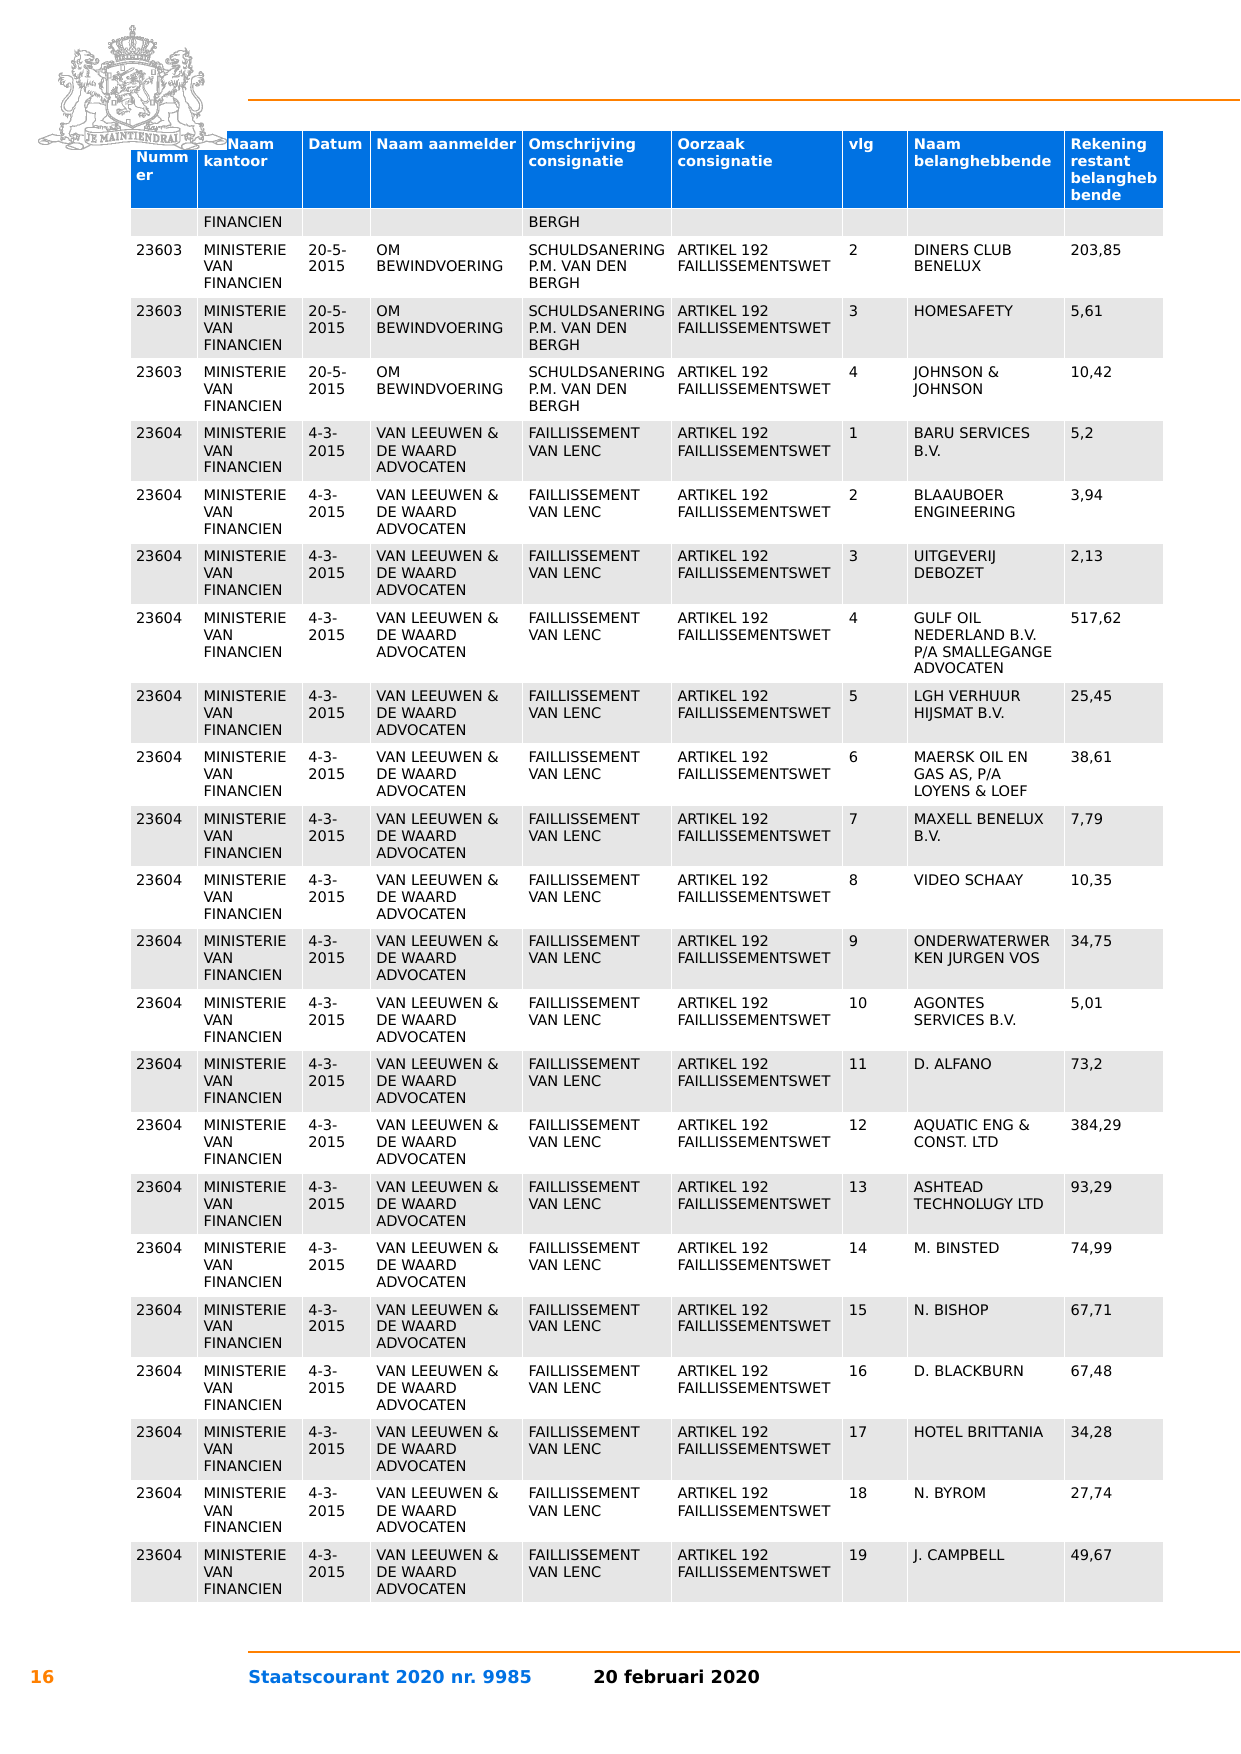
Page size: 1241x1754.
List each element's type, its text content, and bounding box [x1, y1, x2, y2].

table_cell ARTIKEL 192 FAILLISSEMENTSWET [672, 359, 842, 420]
table_cell VAN LEEUWEN & DE WAARD ADVOCATEN [371, 683, 522, 743]
table_cell VAN LEEUWEN & DE WAARD ADVOCATEN [371, 990, 522, 1050]
table_cell 23604 [131, 1358, 197, 1418]
table_cell M. BINSTED [908, 1235, 1064, 1296]
table_cell 74,99 [1065, 1235, 1163, 1296]
table_cell OM BEWINDVOERING [371, 237, 522, 297]
table_cell FINANCIEN [198, 209, 302, 236]
table_cell MINISTERIE VAN FINANCIEN [198, 1113, 302, 1173]
table_cell 4-3-2015 [303, 1481, 370, 1541]
table_cell 2 [843, 482, 907, 542]
table_cell 4-3-2015 [303, 1235, 370, 1296]
table_cell 4-3-2015 [303, 1297, 370, 1357]
table_cell 4-3-2015 [303, 1542, 370, 1602]
table_cell MINISTERIE VAN FINANCIEN [198, 298, 302, 358]
table_cell FAILLISSEMENT VAN LENC [523, 1419, 671, 1480]
table_cell VAN LEEUWEN & DE WAARD ADVOCATEN [371, 421, 522, 481]
table_cell MINISTERIE VAN FINANCIEN [198, 421, 302, 481]
table_cell ARTIKEL 192 FAILLISSEMENTSWET [672, 990, 842, 1050]
table_cell GULF OIL NEDERLAND B.V. P/A SMALLEGANGE ADVOCATEN [908, 605, 1064, 682]
table_cell 13 [843, 1174, 907, 1234]
table_cell 6 [843, 745, 907, 805]
table_cell 3 [843, 544, 907, 604]
table_cell MINISTERIE VAN FINANCIEN [198, 544, 302, 604]
table_cell SCHULDSANERING P.M. VAN DEN BERGH [523, 237, 671, 297]
table_cell FAILLISSEMENT VAN LENC [523, 1542, 671, 1602]
table_cell 4 [843, 359, 907, 420]
table_cell 23604 [131, 1113, 197, 1173]
table_cell 517,62 [1065, 605, 1163, 682]
table_cell MAXELL BENELUX B.V. [908, 806, 1064, 866]
table_cell [131, 209, 197, 236]
table_cell ARTIKEL 192 FAILLISSEMENTSWET [672, 605, 842, 682]
table_cell 10 [843, 990, 907, 1050]
table_cell MINISTERIE VAN FINANCIEN [198, 1542, 302, 1602]
table_cell 67,48 [1065, 1358, 1163, 1418]
table_cell VAN LEEUWEN & DE WAARD ADVOCATEN [371, 1358, 522, 1418]
table_cell 3,94 [1065, 482, 1163, 542]
table_cell 10,42 [1065, 359, 1163, 420]
table_header Naam aanmelder [371, 131, 522, 208]
table_cell MINISTERIE VAN FINANCIEN [198, 1174, 302, 1234]
table_cell ONDERWATERWERKEN JURGEN VOS [908, 929, 1064, 989]
table_cell 34,28 [1065, 1419, 1163, 1480]
table_cell FAILLISSEMENT VAN LENC [523, 605, 671, 682]
table_cell ARTIKEL 192 FAILLISSEMENTSWET [672, 421, 842, 481]
table_cell VAN LEEUWEN & DE WAARD ADVOCATEN [371, 1051, 522, 1112]
table_cell 14 [843, 1235, 907, 1296]
table_header Oorzaak consignatie [672, 131, 842, 208]
table_cell 16 [843, 1358, 907, 1418]
table_cell ARTIKEL 192 FAILLISSEMENTSWET [672, 683, 842, 743]
table_cell 4-3-2015 [303, 482, 370, 542]
table_cell 27,74 [1065, 1481, 1163, 1541]
table_cell VAN LEEUWEN & DE WAARD ADVOCATEN [371, 1235, 522, 1296]
table_cell OM BEWINDVOERING [371, 359, 522, 420]
table_cell FAILLISSEMENT VAN LENC [523, 1481, 671, 1541]
table_cell ARTIKEL 192 FAILLISSEMENTSWET [672, 867, 842, 927]
table_cell 23604 [131, 745, 197, 805]
table_cell 7 [843, 806, 907, 866]
table_cell 384,29 [1065, 1113, 1163, 1173]
table_cell ARTIKEL 192 FAILLISSEMENTSWET [672, 1419, 842, 1480]
table_cell 23604 [131, 605, 197, 682]
table_cell ARTIKEL 192 FAILLISSEMENTSWET [672, 1481, 842, 1541]
table_cell 23604 [131, 1419, 197, 1480]
table_cell MINISTERIE VAN FINANCIEN [198, 1358, 302, 1418]
table_cell ARTIKEL 192 FAILLISSEMENTSWET [672, 1113, 842, 1173]
table_cell 4-3-2015 [303, 544, 370, 604]
table_cell 34,75 [1065, 929, 1163, 989]
table_cell 4 [843, 605, 907, 682]
table_cell 20-5-2015 [303, 298, 370, 358]
table_cell 23604 [131, 544, 197, 604]
table_cell VIDEO SCHAAY [908, 867, 1064, 927]
table_cell 203,85 [1065, 237, 1163, 297]
table_cell SCHULDSANERING P.M. VAN DEN BERGH [523, 298, 671, 358]
table_cell FAILLISSEMENT VAN LENC [523, 806, 671, 866]
table_cell HOMESAFETY [908, 298, 1064, 358]
table_cell VAN LEEUWEN & DE WAARD ADVOCATEN [371, 482, 522, 542]
table_cell 4-3-2015 [303, 929, 370, 989]
table_cell 19 [843, 1542, 907, 1602]
table_cell ARTIKEL 192 FAILLISSEMENTSWET [672, 1358, 842, 1418]
table_cell ARTIKEL 192 FAILLISSEMENTSWET [672, 237, 842, 297]
table_cell UITGEVERIJ DEBOZET [908, 544, 1064, 604]
table_cell 93,29 [1065, 1174, 1163, 1234]
table_cell FAILLISSEMENT VAN LENC [523, 745, 671, 805]
table_cell 23604 [131, 1051, 197, 1112]
table_cell ASHTEAD TECHNOLUGY LTD [908, 1174, 1064, 1234]
table_cell MINISTERIE VAN FINANCIEN [198, 929, 302, 989]
table_cell 49,67 [1065, 1542, 1163, 1602]
table_cell FAILLISSEMENT VAN LENC [523, 482, 671, 542]
table_cell MINISTERIE VAN FINANCIEN [198, 1051, 302, 1112]
table_cell ARTIKEL 192 FAILLISSEMENTSWET [672, 745, 842, 805]
table_cell MINISTERIE VAN FINANCIEN [198, 745, 302, 805]
table_cell D. BLACKBURN [908, 1358, 1064, 1418]
table_cell ARTIKEL 192 FAILLISSEMENTSWET [672, 298, 842, 358]
table_cell 25,45 [1065, 683, 1163, 743]
table_cell FAILLISSEMENT VAN LENC [523, 929, 671, 989]
table_cell SCHULDSANERING P.M. VAN DEN BERGH [523, 359, 671, 420]
table_cell 23604 [131, 683, 197, 743]
table_cell 4-3-2015 [303, 1051, 370, 1112]
table_cell ARTIKEL 192 FAILLISSEMENTSWET [672, 1542, 842, 1602]
table_cell ARTIKEL 192 FAILLISSEMENTSWET [672, 1174, 842, 1234]
table_cell 2 [843, 237, 907, 297]
table_cell VAN LEEUWEN & DE WAARD ADVOCATEN [371, 1542, 522, 1602]
table_cell 4-3-2015 [303, 990, 370, 1050]
table_cell MAERSK OIL EN GAS AS, P/A LOYENS & LOEF [908, 745, 1064, 805]
table_cell VAN LEEUWEN & DE WAARD ADVOCATEN [371, 1419, 522, 1480]
table_cell 9 [843, 929, 907, 989]
table_cell 1 [843, 421, 907, 481]
table_cell 4-3-2015 [303, 605, 370, 682]
table_cell 23604 [131, 482, 197, 542]
table_cell VAN LEEUWEN & DE WAARD ADVOCATEN [371, 867, 522, 927]
table_cell [1065, 209, 1163, 236]
table_cell MINISTERIE VAN FINANCIEN [198, 1235, 302, 1296]
table_cell FAILLISSEMENT VAN LENC [523, 867, 671, 927]
table_header Datum [303, 131, 370, 208]
table_cell MINISTERIE VAN FINANCIEN [198, 482, 302, 542]
table_cell FAILLISSEMENT VAN LENC [523, 1297, 671, 1357]
table_cell FAILLISSEMENT VAN LENC [523, 1113, 671, 1173]
table_cell 4-3-2015 [303, 1358, 370, 1418]
table_cell FAILLISSEMENT VAN LENC [523, 1174, 671, 1234]
table_cell 10,35 [1065, 867, 1163, 927]
table_cell 20-5-2015 [303, 237, 370, 297]
table_cell 23604 [131, 929, 197, 989]
table_cell 23604 [131, 990, 197, 1050]
table_cell 23604 [131, 867, 197, 927]
table_cell MINISTERIE VAN FINANCIEN [198, 683, 302, 743]
table_cell 2,13 [1065, 544, 1163, 604]
table_cell VAN LEEUWEN & DE WAARD ADVOCATEN [371, 1174, 522, 1234]
table_cell VAN LEEUWEN & DE WAARD ADVOCATEN [371, 745, 522, 805]
table_cell N. BISHOP [908, 1297, 1064, 1357]
table_cell 67,71 [1065, 1297, 1163, 1357]
table_cell 23604 [131, 1235, 197, 1296]
table_cell 4-3-2015 [303, 867, 370, 927]
table_cell N. BYROM [908, 1481, 1064, 1541]
table_cell FAILLISSEMENT VAN LENC [523, 1051, 671, 1112]
table_cell ARTIKEL 192 FAILLISSEMENTSWET [672, 1051, 842, 1112]
table_cell FAILLISSEMENT VAN LENC [523, 990, 671, 1050]
table_header Omschrijving consignatie [523, 131, 671, 208]
table_cell MINISTERIE VAN FINANCIEN [198, 990, 302, 1050]
table_header Naam belanghebbende [908, 131, 1064, 208]
table_cell 4-3-2015 [303, 806, 370, 866]
table_cell MINISTERIE VAN FINANCIEN [198, 359, 302, 420]
table_cell 23604 [131, 1542, 197, 1602]
table_cell VAN LEEUWEN & DE WAARD ADVOCATEN [371, 929, 522, 989]
table_cell VAN LEEUWEN & DE WAARD ADVOCATEN [371, 1113, 522, 1173]
table_cell [371, 209, 522, 236]
table_cell AQUATIC ENG & CONST. LTD [908, 1113, 1064, 1173]
table_cell VAN LEEUWEN & DE WAARD ADVOCATEN [371, 806, 522, 866]
table_cell [672, 209, 842, 236]
table_cell 23604 [131, 1297, 197, 1357]
table_header Naam kantoor [198, 131, 302, 208]
table_cell MINISTERIE VAN FINANCIEN [198, 806, 302, 866]
table_cell FAILLISSEMENT VAN LENC [523, 1358, 671, 1418]
table_cell 4-3-2015 [303, 745, 370, 805]
table_cell FAILLISSEMENT VAN LENC [523, 421, 671, 481]
table_cell FAILLISSEMENT VAN LENC [523, 683, 671, 743]
table_cell ARTIKEL 192 FAILLISSEMENTSWET [672, 1297, 842, 1357]
table_cell 38,61 [1065, 745, 1163, 805]
table_cell [908, 209, 1064, 236]
table_cell LGH VERHUUR HIJSMAT B.V. [908, 683, 1064, 743]
table_cell 23604 [131, 1481, 197, 1541]
table_cell 4-3-2015 [303, 421, 370, 481]
table_cell DINERS CLUB BENELUX [908, 237, 1064, 297]
table_cell BERGH [523, 209, 671, 236]
table_cell 23604 [131, 1174, 197, 1234]
table_cell 4-3-2015 [303, 1419, 370, 1480]
table_cell 23603 [131, 237, 197, 297]
table_cell 23603 [131, 359, 197, 420]
table_cell MINISTERIE VAN FINANCIEN [198, 867, 302, 927]
table_cell 5,01 [1065, 990, 1163, 1050]
table_cell 20-5-2015 [303, 359, 370, 420]
table_cell VAN LEEUWEN & DE WAARD ADVOCATEN [371, 544, 522, 604]
table_cell 23604 [131, 421, 197, 481]
table_cell [843, 209, 907, 236]
table_cell AGONTES SERVICES B.V. [908, 990, 1064, 1050]
table_cell MINISTERIE VAN FINANCIEN [198, 1419, 302, 1480]
table_cell FAILLISSEMENT VAN LENC [523, 544, 671, 604]
table_cell 4-3-2015 [303, 1113, 370, 1173]
picture [38, 25, 227, 150]
table_cell 5,2 [1065, 421, 1163, 481]
table_header Rekening restant belanghebbende [1065, 131, 1163, 208]
table_cell BLAAUBOER ENGINEERING [908, 482, 1064, 542]
table_cell ARTIKEL 192 FAILLISSEMENTSWET [672, 544, 842, 604]
table_cell VAN LEEUWEN & DE WAARD ADVOCATEN [371, 1481, 522, 1541]
table_cell 7,79 [1065, 806, 1163, 866]
table_cell HOTEL BRITTANIA [908, 1419, 1064, 1480]
table_cell D. ALFANO [908, 1051, 1064, 1112]
table_cell 5,61 [1065, 298, 1163, 358]
table_cell 23603 [131, 298, 197, 358]
table_cell JOHNSON & JOHNSON [908, 359, 1064, 420]
table_cell ARTIKEL 192 FAILLISSEMENTSWET [672, 806, 842, 866]
table_cell 15 [843, 1297, 907, 1357]
table_cell OM BEWINDVOERING [371, 298, 522, 358]
table_cell ARTIKEL 192 FAILLISSEMENTSWET [672, 929, 842, 989]
table_cell VAN LEEUWEN & DE WAARD ADVOCATEN [371, 605, 522, 682]
table_cell FAILLISSEMENT VAN LENC [523, 1235, 671, 1296]
table_cell ARTIKEL 192 FAILLISSEMENTSWET [672, 482, 842, 542]
table_cell 23604 [131, 806, 197, 866]
table_cell MINISTERIE VAN FINANCIEN [198, 605, 302, 682]
table_cell 5 [843, 683, 907, 743]
table_cell 4-3-2015 [303, 683, 370, 743]
table_cell ARTIKEL 192 FAILLISSEMENTSWET [672, 1235, 842, 1296]
table_cell 4-3-2015 [303, 1174, 370, 1234]
table_cell VAN LEEUWEN & DE WAARD ADVOCATEN [371, 1297, 522, 1357]
table_header Nummer [131, 150, 197, 208]
table_cell 17 [843, 1419, 907, 1480]
table_cell 18 [843, 1481, 907, 1541]
table_cell 12 [843, 1113, 907, 1173]
table_cell 11 [843, 1051, 907, 1112]
table_cell MINISTERIE VAN FINANCIEN [198, 1297, 302, 1357]
table_cell J. CAMPBELL [908, 1542, 1064, 1602]
table_cell MINISTERIE VAN FINANCIEN [198, 1481, 302, 1541]
table_cell BARU SERVICES B.V. [908, 421, 1064, 481]
table_header vlg [843, 131, 907, 208]
table_cell [303, 209, 370, 236]
table_cell 8 [843, 867, 907, 927]
table_cell 3 [843, 298, 907, 358]
table_cell MINISTERIE VAN FINANCIEN [198, 237, 302, 297]
table_cell 73,2 [1065, 1051, 1163, 1112]
